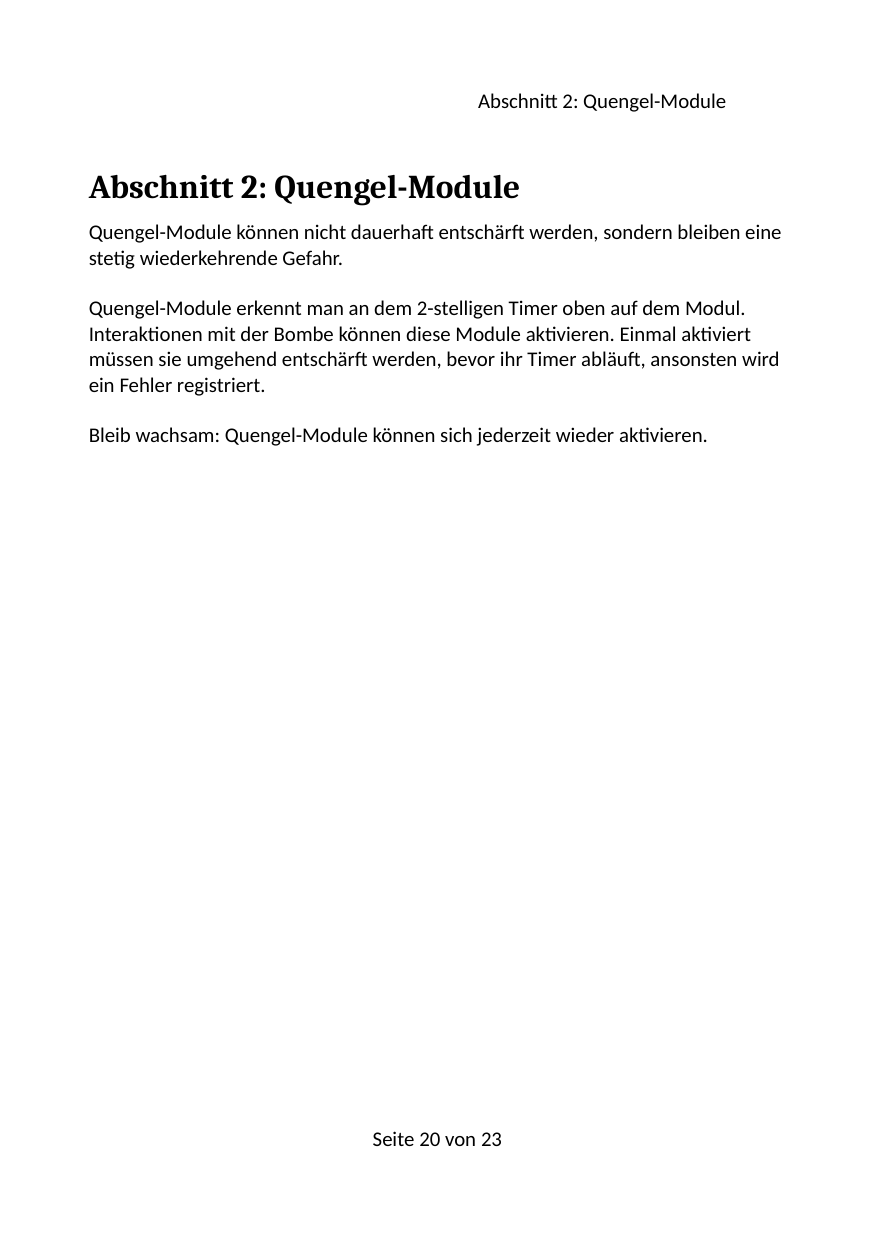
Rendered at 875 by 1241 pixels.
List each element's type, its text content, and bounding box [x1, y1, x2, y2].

subtitle Abschnitt 2: Quengel-Module [88, 168, 786, 207]
text Quengel-Module erkennt man an dem 2-stelligen Timer oben auf dem Modul. Interaktionen mit der Bombe können diese Module aktivieren. Einmal aktiviert müssen sie umgehend entschärft werden, bevor ihr Timer abläuft, ansonsten wird ein Fehler registriert. [88, 296, 786, 397]
text Bleib wachsam: Quengel-Module können sich jederzeit wieder aktivieren. [88, 423, 786, 448]
text Quengel-Module können nicht dauerhaft entschärft werden, sondern bleiben eine stetig wiederkehrende Gefahr. [88, 219, 786, 270]
